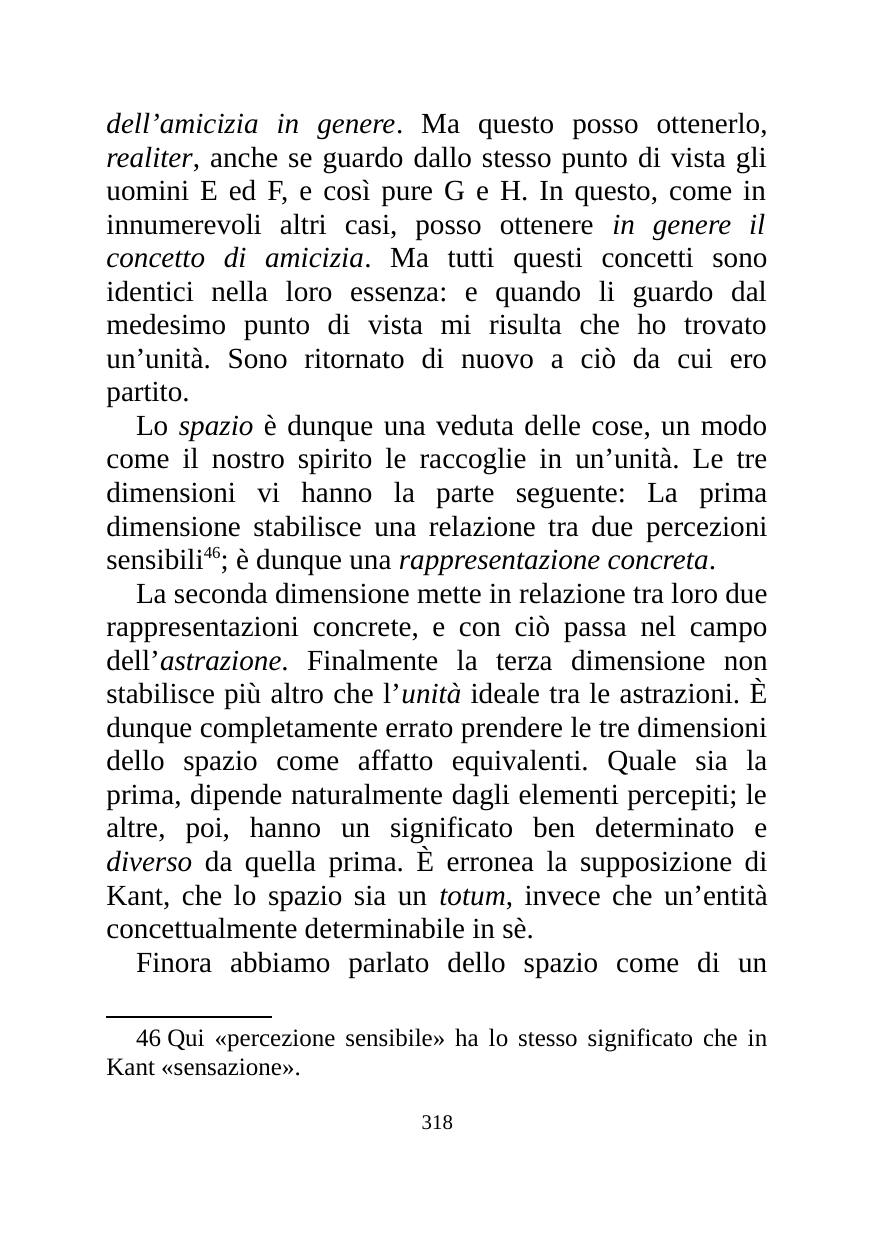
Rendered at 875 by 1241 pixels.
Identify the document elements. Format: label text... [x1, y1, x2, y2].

text Lo spazio è dunque una veduta delle cose, un modo come il nostro spirito le raccoglie in un’unità. Le tre dimensioni vi hanno la parte seguente: La prima dimensione stabilisce una relazione tra due percezioni sensibili; è dunque una rappresentazione concreta. [106, 408, 768, 576]
text dell’amicizia in genere. Ma questo posso ottenerlo, realiter, anche se guardo dallo stesso punto di vista gli uomini E ed F, e così pure G e H. In questo, come in innumerevoli altri casi, posso ottenere in genere il concetto di amicizia. Ma tutti questi concetti sono identici nella loro essenza: e quando li guardo dal medesimo punto di vista mi risulta che ho trovato un’unità. Sono ritornato di nuovo a ciò da cui ero partito. [106, 106, 768, 408]
text Qui «percezione sensibile» ha lo stesso significato che in Kant «sensazione». [106, 1023, 768, 1080]
text Finora abbiamo parlato dello spazio come di un [106, 945, 768, 978]
text La seconda dimensione mette in relazione tra loro due rappresentazioni concrete, e con ciò passa nel campo dell’astrazione. Finalmente la terza dimensione non stabilisce più altro che l’unità ideale tra le astrazioni. È dunque completamente errato prendere le tre dimensioni dello spazio come affatto equivalenti. Quale sia la prima, dipende naturalmente dagli elementi percepiti; le altre, poi, hanno un significato ben determinato e diverso da quella prima. È erronea la supposizione di Kant, che lo spazio sia un totum, invece che un’entità concettualmente determinabile in sè. [106, 576, 768, 945]
